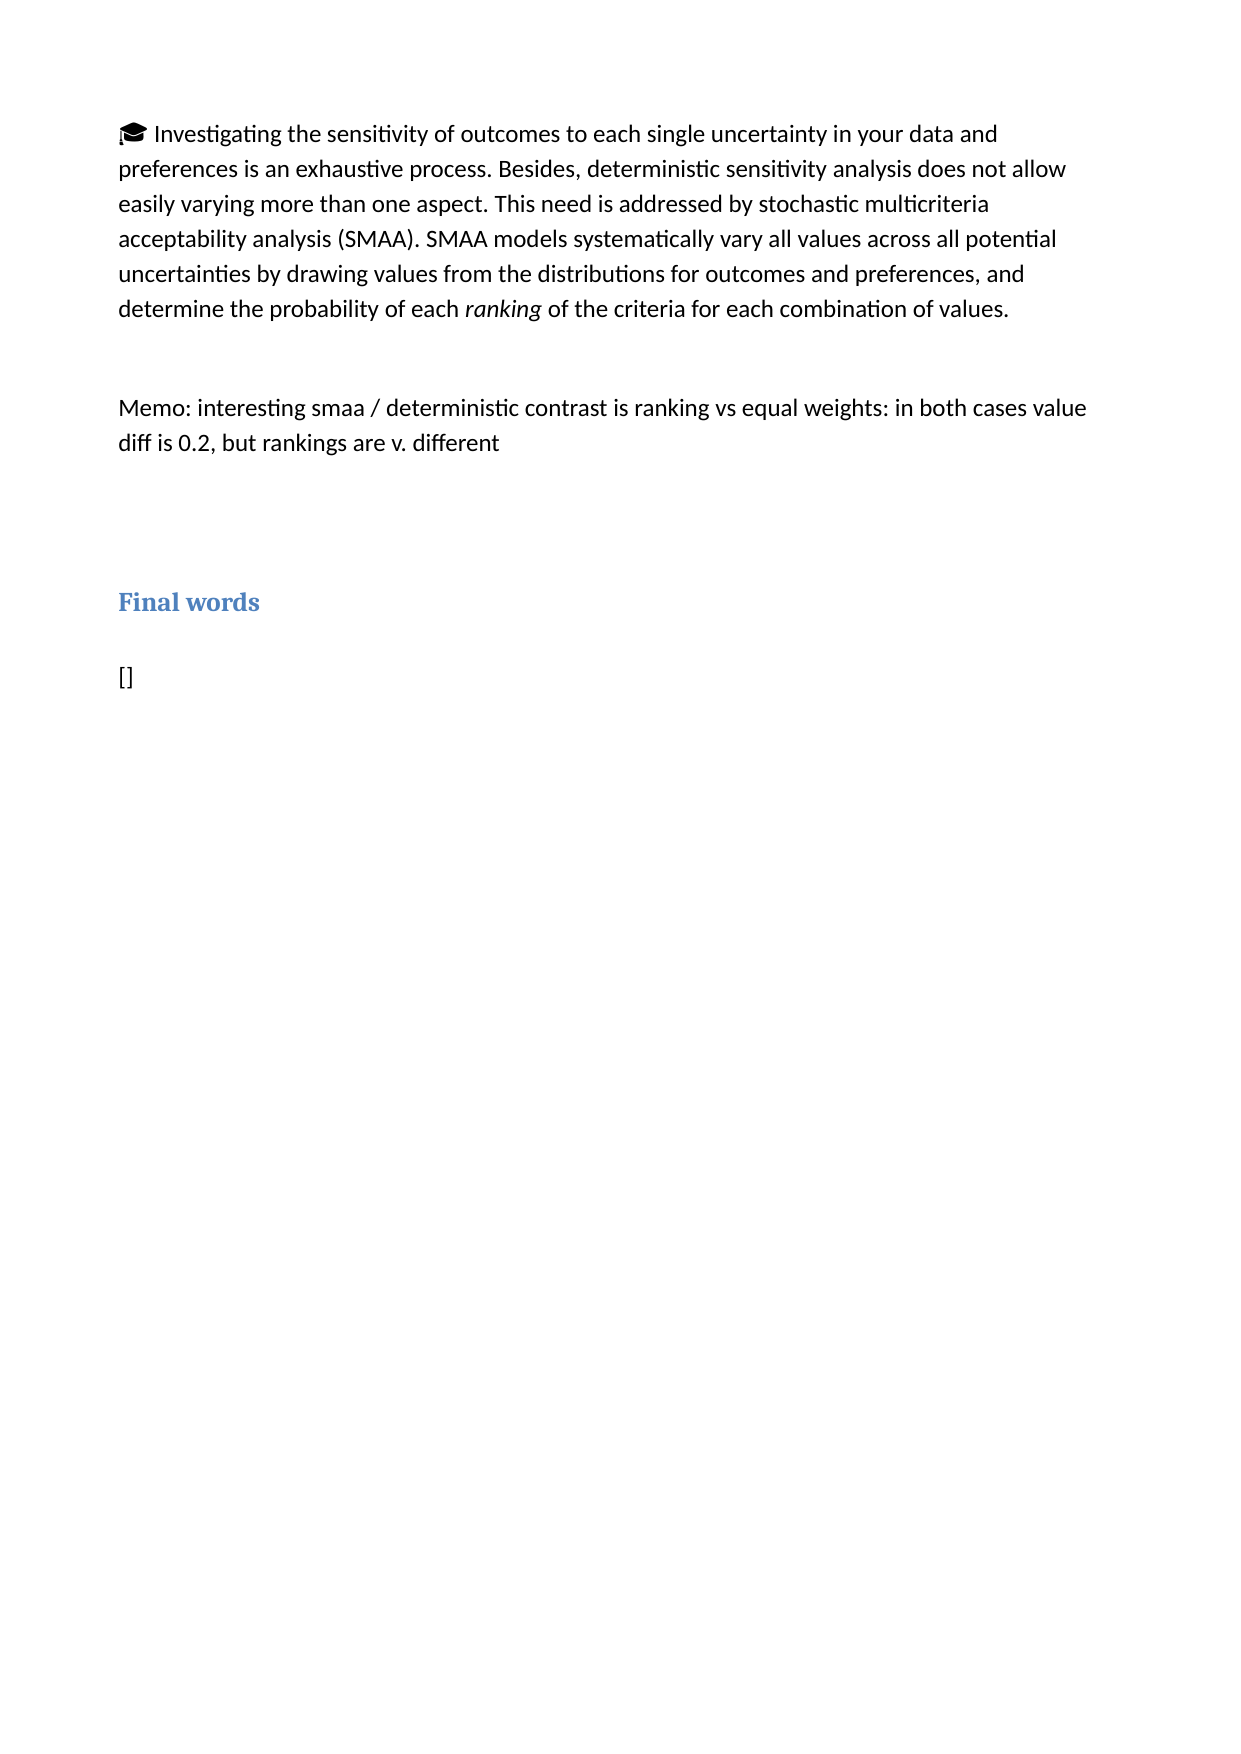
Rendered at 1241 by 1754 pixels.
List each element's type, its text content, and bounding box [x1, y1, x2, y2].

text 🎓 Investigating the sensitivity of outcomes to each single uncertainty in your data and preferences is an exhaustive process. Besides, deterministic sensitivity analysis does not allow easily varying more than one aspect. This need is addressed by stochastic multicriteria acceptability analysis (SMAA). SMAA models systematically vary all values across all potential uncertainties by drawing values from the distributions for outcomes and preferences, and determine the probability of each ranking of the criteria for each combination of values. [118, 118, 1122, 324]
subtitle Final words [118, 587, 1122, 618]
text Memo: interesting smaa / deterministic contrast is ranking vs equal weights: in both cases value diff is 0.2, but rankings are v. different [118, 392, 1122, 458]
text [] [118, 661, 1122, 692]
